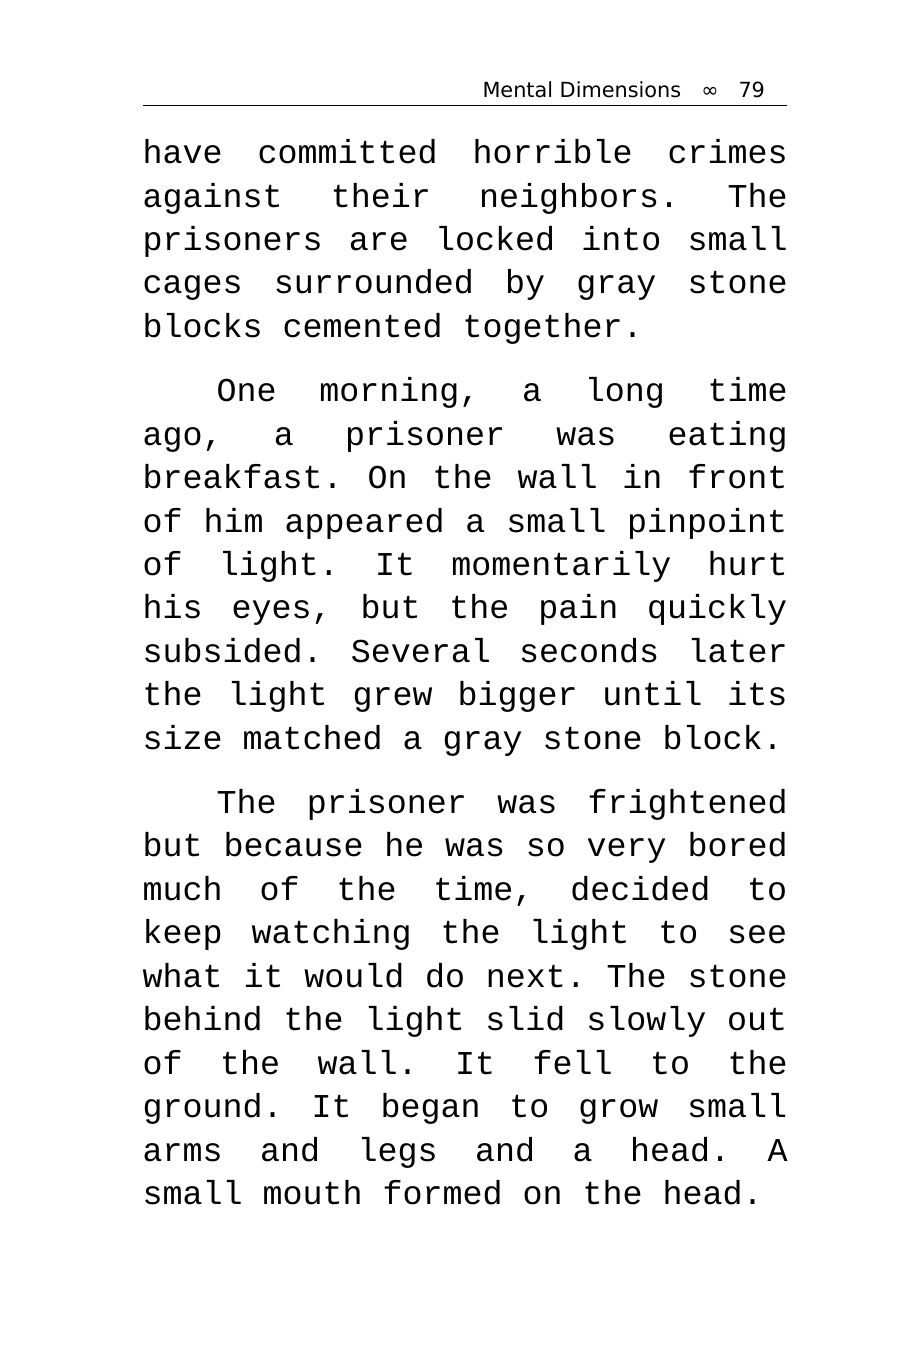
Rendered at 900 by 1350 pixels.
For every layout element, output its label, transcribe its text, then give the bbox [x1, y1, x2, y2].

text have committed horrible crimes against their neighbors. The prisoners are locked into small cages surrounded by gray stone blocks cemented together. [142, 136, 787, 347]
text The prisoner was frightened but because he was so very bored much of the time, decided to keep watching the light to see what it would do next. The stone behind the light slid slowly out of the wall. It fell to the ground. It began to grow small arms and legs and a head. A small mouth formed on the head. [142, 786, 787, 1214]
text One morning, a long time ago, a prisoner was eating breakfast. On the wall in front of him appeared a small pinpoint of light. It momentarily hurt his eyes, but the pain quickly subsided. Several seconds later the light grew bigger until its size matched a gray stone block. [142, 374, 787, 759]
